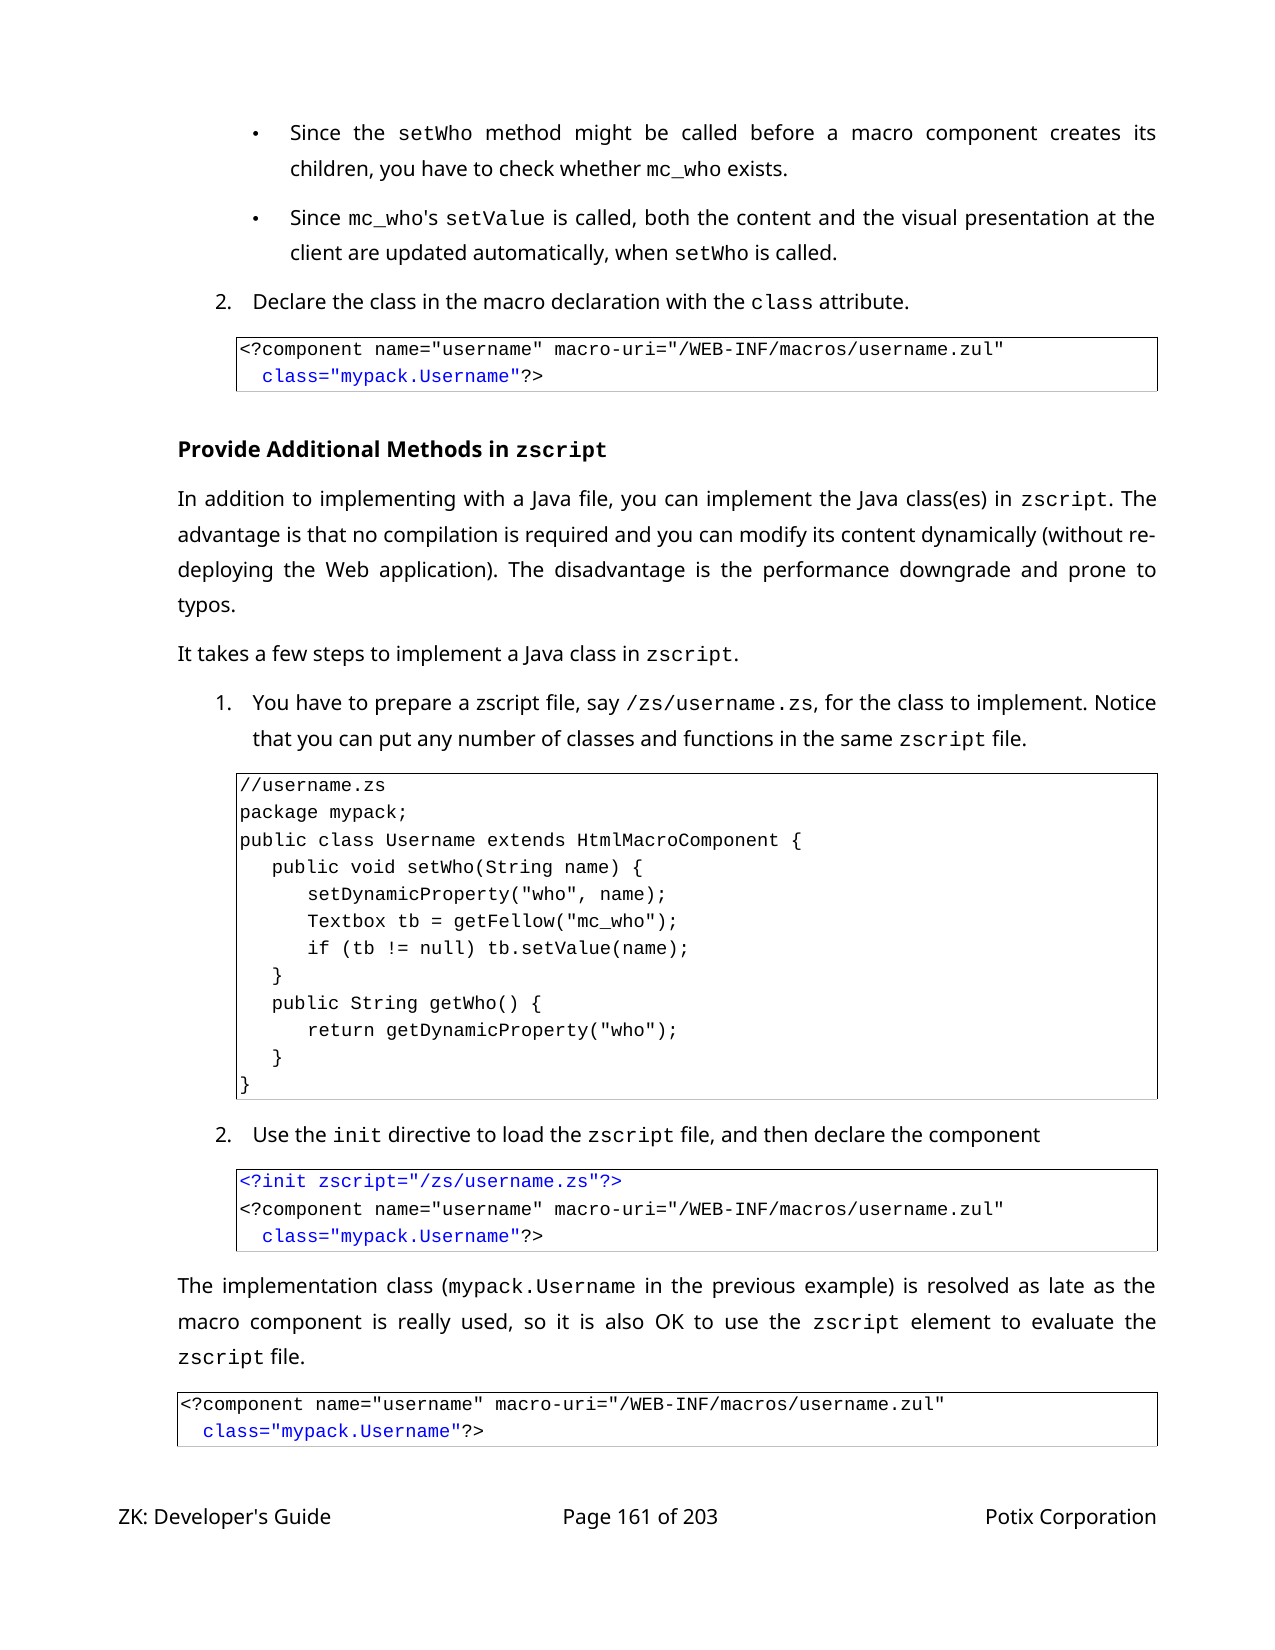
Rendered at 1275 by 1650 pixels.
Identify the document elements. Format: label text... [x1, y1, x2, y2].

text class="mypack.Username"?> [178, 1419, 1157, 1446]
text Textbox tb = getFellow("mc_who"); [237, 909, 1157, 933]
text <?component name="username" macro-uri="/WEB-INF/macros/username.zul" [237, 338, 1157, 361]
list Since mc_who's setValue is called, both the content and the visual presentation at the client are updated automatically, when setWho is called. [252, 203, 1157, 267]
text The implementation class (mypack.Username in the previous example) is resolved as late as the macro component is really used, so it is also OK to use the zscript element to evaluate the zscript file. [177, 1271, 1157, 1371]
text } [237, 963, 1157, 988]
text public void setWho(String name) { [237, 854, 1157, 879]
text //username.zs [237, 774, 1157, 797]
text package mypack; [237, 800, 1157, 824]
subtitle Provide Additional Methods in zscript [177, 434, 1157, 464]
list You have to prepare a zscript file, say /zs/username.zs, for the class to implement. Notice that you can put any number of classes and functions in the same zscript file. [215, 688, 1157, 752]
text It takes a few steps to implement a Java class in zscript. [177, 639, 1157, 668]
text class="mypack.Username"?> [237, 364, 1157, 391]
text public class Username extends HtmlMacroComponent { [237, 827, 1157, 852]
text <?init zscript="/zs/username.zs"?> [237, 1170, 1157, 1193]
text return getDynamicProperty("who"); [237, 1018, 1157, 1042]
text <?component name="username" macro-uri="/WEB-INF/macros/username.zul" [178, 1393, 1157, 1416]
text if (tb != null) tb.setValue(name); [237, 936, 1157, 960]
text <?component name="username" macro-uri="/WEB-INF/macros/username.zul" [237, 1196, 1157, 1221]
text } [237, 1045, 1157, 1069]
text class="mypack.Username"?> [237, 1223, 1157, 1251]
text setDynamicProperty("who", name); [237, 882, 1157, 906]
text } [237, 1072, 1157, 1099]
text public String getWho() { [237, 991, 1157, 1015]
list Since the setWho method might be called before a macro component creates its children, you have to check whether mc_who exists. [252, 118, 1157, 182]
text In addition to implementing with a Java file, you can implement the Java class(es) in zscript. The advantage is that no compilation is required and you can modify its content dynamically (without re-deploying the Web application). The disadvantage is the performance downgrade and prone to typos. [177, 484, 1157, 618]
list Declare the class in the macro declaration with the class attribute. [215, 287, 1157, 316]
list Use the init directive to load the zscript file, and then declare the component [215, 1120, 1157, 1148]
